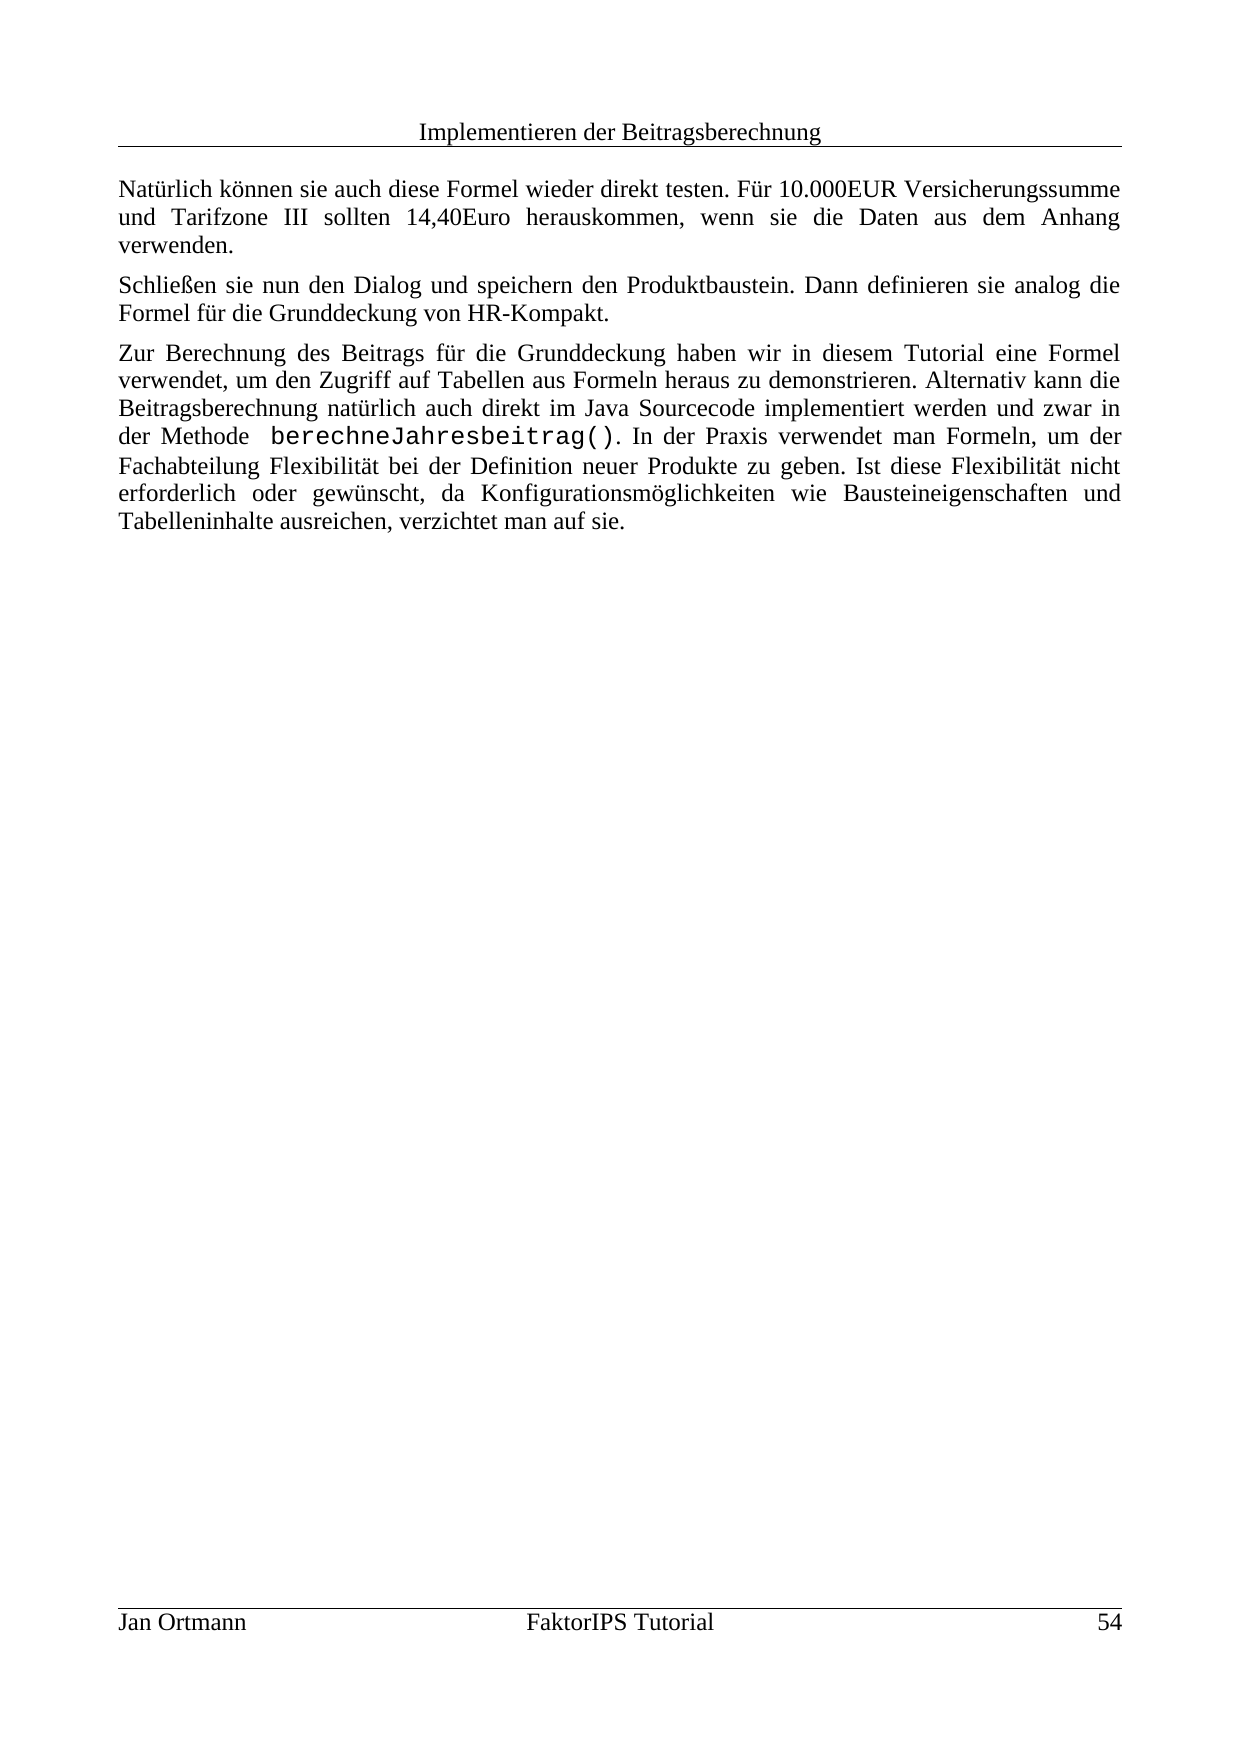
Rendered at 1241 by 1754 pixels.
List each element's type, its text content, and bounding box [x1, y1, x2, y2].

text Natürlich können sie auch diese Formel wieder direkt testen. Für 10.000EUR Versicherungssumme und Tarifzone III sollten 14,40Euro herauskommen, wenn sie die Daten aus dem Anhang verwenden. [118, 175, 1122, 258]
text Schließen sie nun den Dialog und speichern den Produktbaustein. Dann definieren sie analog die Formel für die Grunddeckung von HR-Kompakt. [118, 271, 1122, 326]
text Zur Berechnung des Beitrags für die Grunddeckung haben wir in diesem Tutorial eine Formel verwendet, um den Zugriff auf Tabellen aus Formeln heraus zu demonstrieren. Alternativ kann die Beitragsberechnung natürlich auch direkt im Java Sourcecode implementiert werden und zwar in der Methode berechneJahresbeitrag(). In der Praxis verwendet man Formeln, um der Fachabteilung Flexibilität bei der Definition neuer Produkte zu geben. Ist diese Flexibilität nicht erforderlich oder gewünscht, da Konfigurationsmöglichkeiten wie Bausteineigenschaften und Tabelleninhalte ausreichen, verzichtet man auf sie. [118, 339, 1122, 535]
